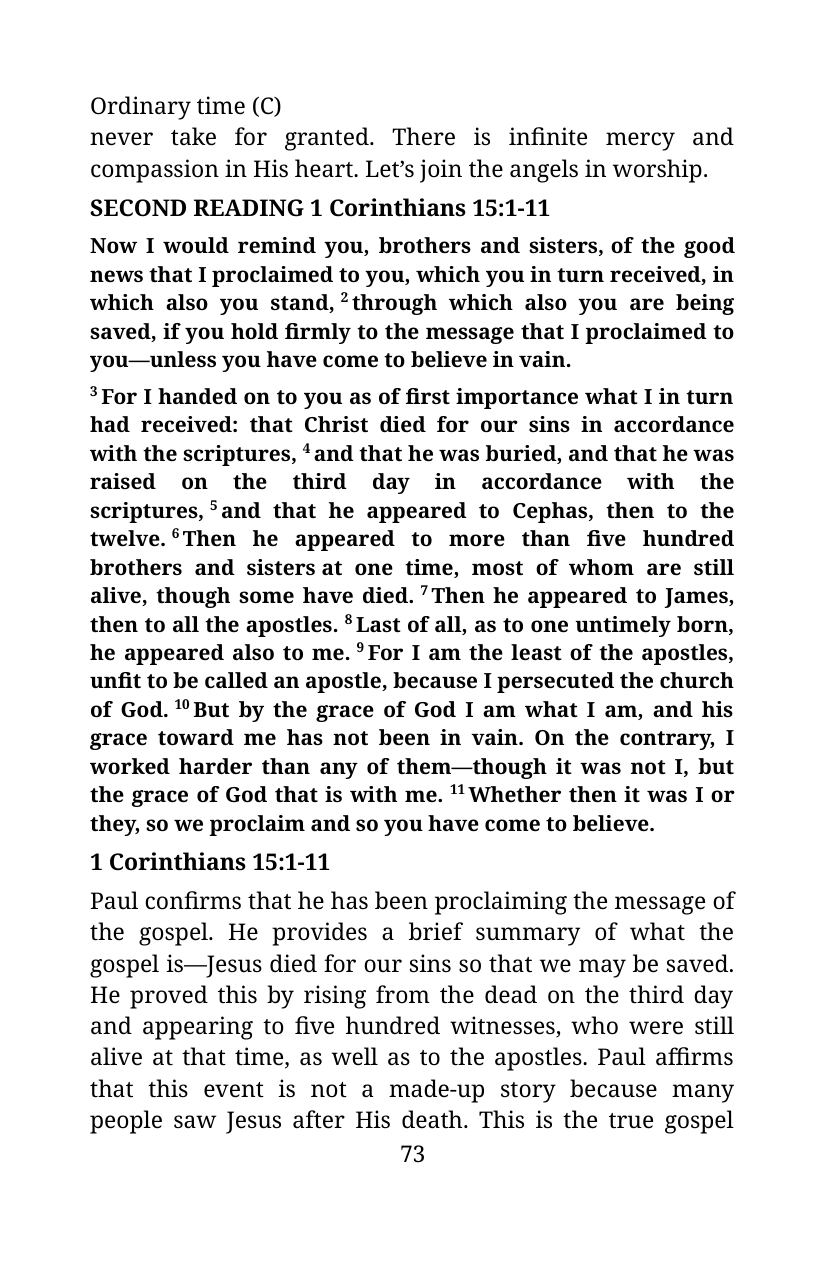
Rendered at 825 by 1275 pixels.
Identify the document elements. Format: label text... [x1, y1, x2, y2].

text never take for granted. There is infinite mercy and compassion in His heart. Let’s join the angels in worship. [90, 121, 735, 184]
text 1 Corinthians 15:1-11 [90, 846, 735, 877]
text Paul confirms that he has been proclaiming the message of the gospel. He provides a brief summary of what the gospel is—Jesus died for our sins so that we may be saved. He proved this by rising from the dead on the third day and appearing to five hundred witnesses, who were still alive at that time, as well as to the apostles. Paul affirms that this event is not a made-up story because many people saw Jesus after His death. This is the true gospel [90, 885, 735, 1135]
text SECOND READING 1 Corinthians 15:1-11 [90, 192, 735, 223]
text Now I would remind you, brothers and sisters, of the good news that I proclaimed to you, which you in turn received, in which also you stand, 2 through which also you are being saved, if you hold firmly to the message that I proclaimed to you—unless you have come to believe in vain. [90, 232, 735, 374]
text 3 For I handed on to you as of first importance what I in turn had received: that Christ died for our sins in accordance with the scriptures, 4 and that he was buried, and that he was raised on the third day in accordance with the scriptures, 5 and that he appeared to Cephas, then to the twelve. 6 Then he appeared to more than five hundred brothers and sisters at one time, most of whom are still alive, though some have died. 7 Then he appeared to James, then to all the apostles. 8 Last of all, as to one untimely born, he appeared also to me. 9 For I am the least of the apostles, unfit to be called an apostle, because I persecuted the church of God. 10 But by the grace of God I am what I am, and his grace toward me has not been in vain. On the contrary, I worked harder than any of them—though it was not I, but the grace of God that is with me. 11 Whether then it was I or they, so we proclaim and so you have come to believe. [90, 382, 735, 837]
